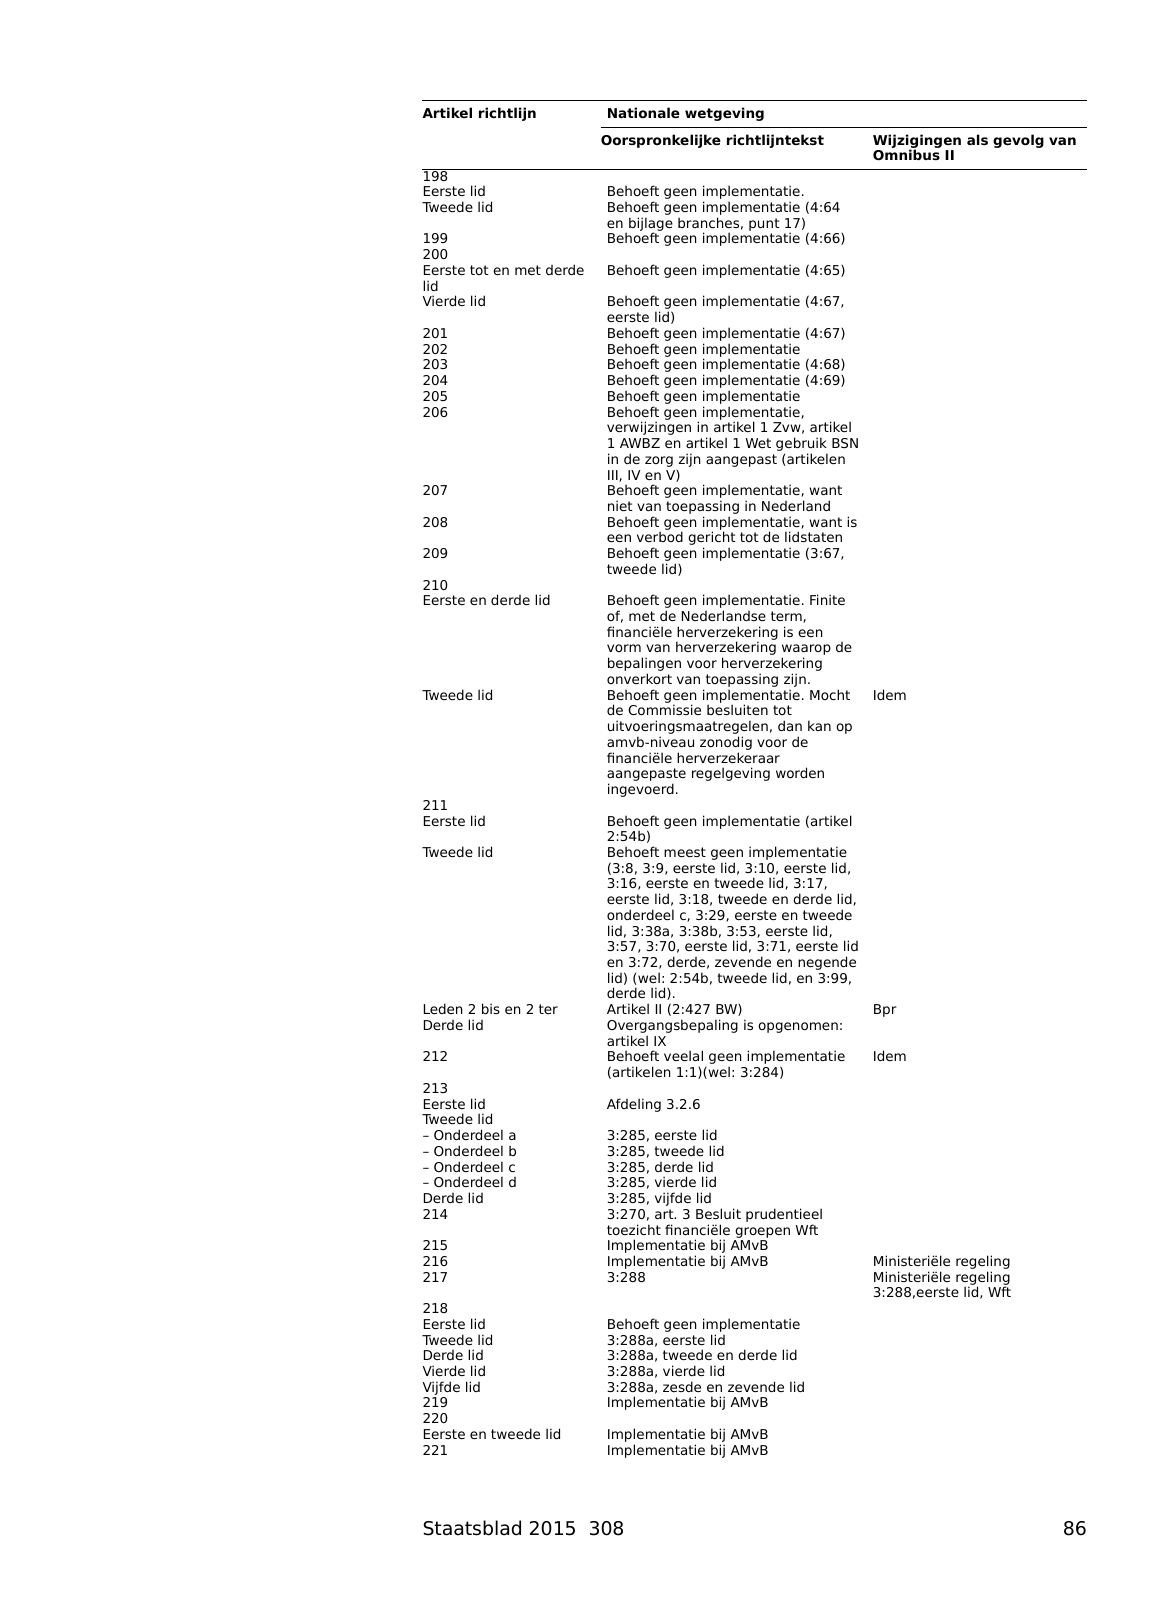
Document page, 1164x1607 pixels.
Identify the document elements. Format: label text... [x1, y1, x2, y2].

table_cell Eerste tot en met derde lid [422, 263, 601, 294]
table_cell [867, 1191, 1087, 1207]
table_cell 216 [422, 1254, 601, 1269]
table_cell Derde lid [422, 1018, 601, 1049]
table_cell [867, 170, 1087, 184]
table_cell Implementatie bij AMvB [601, 1254, 867, 1269]
table_cell Behoeft veelal geen implementatie (artikelen 1:1)(wel: 3:284) [601, 1049, 867, 1081]
table_cell 3:285, derde lid [601, 1159, 867, 1175]
table_cell Vierde lid [422, 294, 601, 326]
table_cell Behoeft geen implementatie. [601, 184, 867, 200]
table_cell 211 [422, 798, 601, 813]
table_cell 217 [422, 1270, 601, 1301]
table_cell Vijfde lid [422, 1380, 601, 1395]
table_cell Behoeft geen implementatie (4:68) [601, 357, 867, 373]
table_cell [867, 1238, 1087, 1254]
table_cell Implementatie bij AMvB [601, 1238, 867, 1254]
table_header Nationale wetgeving [601, 101, 1087, 127]
table_cell [867, 1317, 1087, 1332]
table_cell 3:288a, eerste lid [601, 1333, 867, 1348]
table_cell Implementatie bij AMvB [601, 1395, 867, 1411]
table_cell 3:285, vijfde lid [601, 1191, 867, 1207]
table_cell 209 [422, 546, 601, 577]
table_cell Tweede lid [422, 688, 601, 798]
table_cell Leden 2 bis en 2 ter [422, 1002, 601, 1018]
table_cell 3:288a, vierde lid [601, 1364, 867, 1379]
table_cell Eerste en derde lid [422, 593, 601, 687]
table_cell 221 [422, 1443, 601, 1458]
table_cell [867, 1081, 1087, 1096]
table_cell 3:288 [601, 1270, 867, 1301]
table_cell Behoeft geen implementatie (4:66) [601, 231, 867, 247]
table_cell 3:288a, zesde en zevende lid [601, 1380, 867, 1395]
table_cell Tweede lid [422, 1112, 601, 1128]
table_cell [601, 1411, 867, 1427]
table_cell 203 [422, 357, 601, 373]
table_cell Behoeft geen implementatie (4:64 en bijlage branches, punt 17) [601, 200, 867, 231]
table_cell 3:285, tweede lid [601, 1144, 867, 1159]
table_cell [867, 813, 1087, 845]
table_cell [867, 1207, 1087, 1238]
table_cell Overgangsbepaling is opgenomen: artikel IX [601, 1018, 867, 1049]
table_cell 218 [422, 1301, 601, 1317]
table_cell 3:285, vierde lid [601, 1175, 867, 1191]
table_cell [601, 578, 867, 593]
table_cell 3:270, art. 3 Besluit prudentieel toezicht financiële groepen Wft [601, 1207, 867, 1238]
table_cell Behoeft geen implementatie (artikel 2:54b) [601, 813, 867, 845]
table_cell 213 [422, 1081, 601, 1096]
table_cell [867, 798, 1087, 813]
table_cell 198 [422, 170, 601, 184]
table_cell Implementatie bij AMvB [601, 1427, 867, 1442]
table_cell Wijzigingen als gevolg van Omnibus II [867, 128, 1087, 168]
table_cell [601, 170, 867, 184]
table_cell [867, 357, 1087, 373]
table_cell Behoeft geen implementatie (4:69) [601, 373, 867, 389]
table_cell – Onderdeel c [422, 1159, 601, 1175]
table_cell – Onderdeel a [422, 1128, 601, 1144]
table_cell Behoeft geen implementatie, want niet van toepassing in Nederland [601, 483, 867, 514]
table_cell [867, 578, 1087, 593]
table_cell [867, 341, 1087, 357]
table_cell Eerste en tweede lid [422, 1427, 601, 1442]
table_cell 215 [422, 1238, 601, 1254]
table_cell [867, 1395, 1087, 1411]
table_cell [867, 389, 1087, 404]
table_cell [867, 1018, 1087, 1049]
table_cell [867, 263, 1087, 294]
table_cell Afdeling 3.2.6 [601, 1096, 867, 1112]
table_cell 206 [422, 404, 601, 483]
table_cell Eerste lid [422, 813, 601, 845]
table_cell [867, 373, 1087, 389]
table_cell Tweede lid [422, 845, 601, 1002]
table_cell [867, 184, 1087, 200]
table_cell Behoeft geen implementatie (3:67, tweede lid) [601, 546, 867, 577]
table_cell 220 [422, 1411, 601, 1427]
table_cell [867, 1333, 1087, 1348]
table_cell Eerste lid [422, 1317, 601, 1332]
table_cell [867, 1427, 1087, 1442]
table_cell Vierde lid [422, 1364, 601, 1379]
table_cell [867, 1380, 1087, 1395]
table_cell [867, 326, 1087, 341]
table_cell Artikel II (2:427 BW) [601, 1002, 867, 1018]
table_cell [867, 200, 1087, 231]
table_cell 200 [422, 247, 601, 263]
table_cell [867, 845, 1087, 1002]
table_cell [601, 798, 867, 813]
table_cell Behoeft geen implementatie [601, 1317, 867, 1332]
table_cell [867, 1159, 1087, 1175]
table_cell Idem [867, 688, 1087, 798]
table_cell [867, 1144, 1087, 1159]
table_cell [867, 1364, 1087, 1379]
table_cell Ministeriële regeling 3:288,eerste lid, Wft [867, 1270, 1087, 1301]
table_cell [867, 294, 1087, 326]
table_cell [867, 247, 1087, 263]
table_cell [867, 1411, 1087, 1427]
table_cell Tweede lid [422, 1333, 601, 1348]
table_cell Behoeft geen implementatie (4:65) [601, 263, 867, 294]
table_cell 219 [422, 1395, 601, 1411]
table_header Artikel richtlijn [422, 101, 601, 168]
table_cell Eerste lid [422, 1096, 601, 1112]
table_cell Behoeft geen implementatie (4:67) [601, 326, 867, 341]
table_cell 3:288a, tweede en derde lid [601, 1348, 867, 1364]
table_cell Derde lid [422, 1348, 601, 1364]
table_cell [867, 546, 1087, 577]
table_cell 212 [422, 1049, 601, 1081]
table_cell Idem [867, 1049, 1087, 1081]
table_cell 208 [422, 515, 601, 546]
table_cell [867, 483, 1087, 514]
table_cell Behoeft geen implementatie [601, 389, 867, 404]
table_cell 207 [422, 483, 601, 514]
table_cell [867, 515, 1087, 546]
table_cell Behoeft geen implementatie [601, 341, 867, 357]
table_cell Behoeft geen implementatie (4:67, eerste lid) [601, 294, 867, 326]
table_cell 205 [422, 389, 601, 404]
table_cell [601, 1301, 867, 1317]
table_cell [867, 593, 1087, 687]
table_cell 214 [422, 1207, 601, 1238]
table_cell 202 [422, 341, 601, 357]
table_cell Oorspronkelijke richtlijntekst [601, 128, 867, 168]
table_cell Behoeft geen implementatie, want is een verbod gericht tot de lidstaten [601, 515, 867, 546]
table_cell 201 [422, 326, 601, 341]
table_cell Derde lid [422, 1191, 601, 1207]
table_cell [867, 404, 1087, 483]
table_cell – Onderdeel b [422, 1144, 601, 1159]
table_cell [867, 1112, 1087, 1128]
table_cell 199 [422, 231, 601, 247]
table_cell – Onderdeel d [422, 1175, 601, 1191]
table_cell Ministeriële regeling [867, 1254, 1087, 1269]
table_cell Behoeft geen implementatie, verwijzingen in artikel 1 Zvw, artikel 1 AWBZ en artikel 1 Wet gebruik BSN in de zorg zijn aangepast (artikelen III, IV en V) [601, 404, 867, 483]
table_cell [867, 1096, 1087, 1112]
table_cell Bpr [867, 1002, 1087, 1018]
table_cell Behoeft meest geen implementatie (3:8, 3:9, eerste lid, 3:10, eerste lid, 3:16, eerste en tweede lid, 3:17, eerste lid, 3:18, tweede en derde lid, onderdeel c, 3:29, eerste en tweede lid, 3:38a, 3:38b, 3:53, eerste lid, 3:57, 3:70, eerste lid, 3:71, eerste lid en 3:72, derde, zevende en negende lid) (wel: 2:54b, tweede lid, en 3:99, derde lid). [601, 845, 867, 1002]
table_cell [867, 1128, 1087, 1144]
table_cell [601, 247, 867, 263]
table_cell [867, 231, 1087, 247]
table_cell [867, 1443, 1087, 1458]
table_cell [601, 1081, 867, 1096]
table_cell [867, 1348, 1087, 1364]
table_cell Eerste lid [422, 184, 601, 200]
table_cell [867, 1175, 1087, 1191]
table_cell 204 [422, 373, 601, 389]
table_cell Behoeft geen implementatie. Finite of, met de Nederlandse term, financiële herverzekering is een vorm van herverzekering waarop de bepalingen voor herverzekering onverkort van toepassing zijn. [601, 593, 867, 687]
table_cell Behoeft geen implementatie. Mocht de Commissie besluiten tot uitvoeringsmaatregelen, dan kan op amvb-niveau zonodig voor de financiële herverzekeraar aangepaste regelgeving worden ingevoerd. [601, 688, 867, 798]
table_cell Implementatie bij AMvB [601, 1443, 867, 1458]
table_cell 3:285, eerste lid [601, 1128, 867, 1144]
table_cell [601, 1112, 867, 1128]
table_cell [867, 1301, 1087, 1317]
table_cell Tweede lid [422, 200, 601, 231]
table_cell 210 [422, 578, 601, 593]
